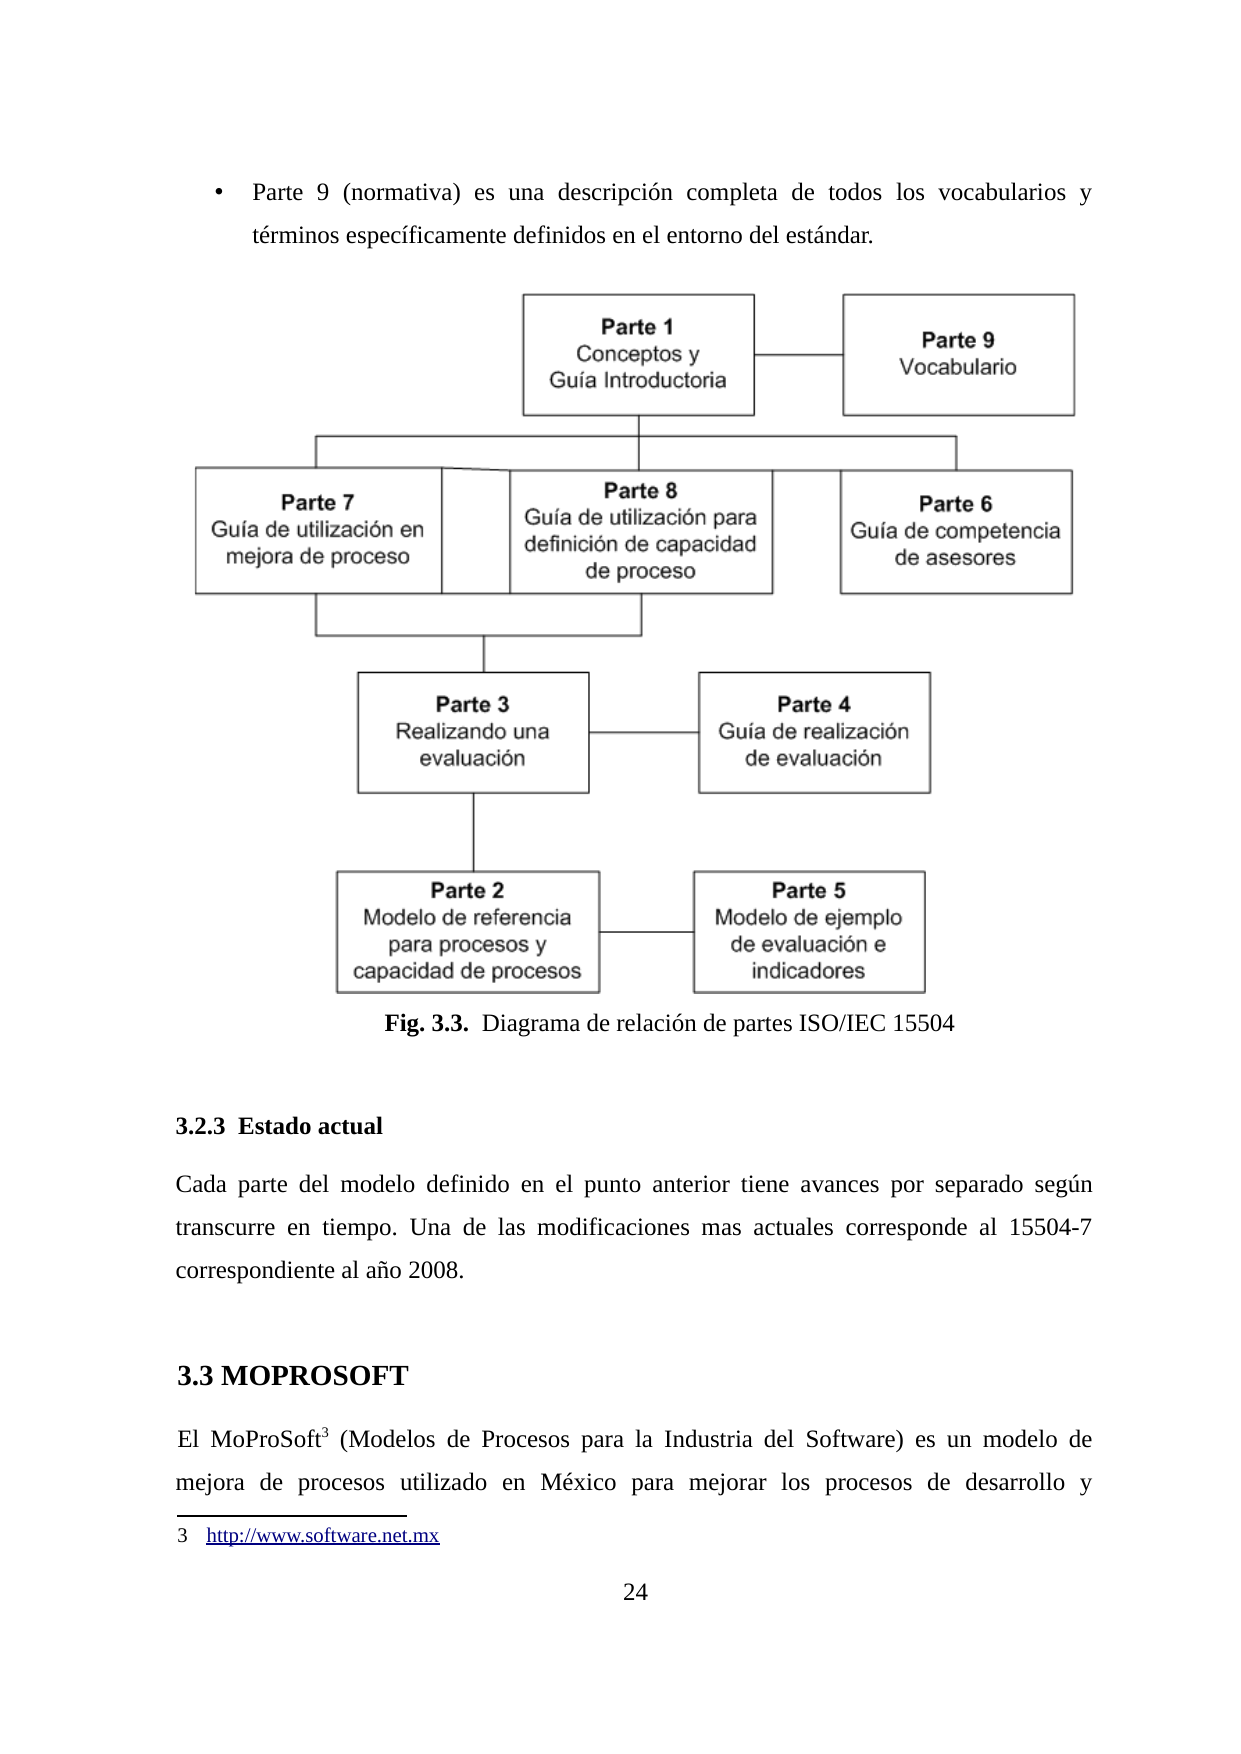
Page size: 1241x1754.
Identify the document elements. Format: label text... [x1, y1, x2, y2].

list 3.2.3 Estado actual [175, 1111, 1093, 1140]
picture [194, 293, 1076, 994]
text El MoProSoft (Modelos de Procesos para la Industria del Software) es un modelo de mejora de procesos utilizado en México para mejorar los procesos de desarrollo y [175, 1424, 1093, 1496]
list Parte 9 (normativa) es una descripción completa de todos los vocabularios y términos específicamente definidos en el entorno del estándar. [214, 177, 1093, 249]
subtitle 3.3 MOPROSOFT [177, 1358, 1093, 1392]
list Fig. 3.3. Diagrama de relación de partes ISO/IEC 15504 [214, 994, 1093, 1037]
list Cada parte del modelo definido en el punto anterior tiene avances por separado según transcurre en tiempo. Una de las modificaciones mas actuales corresponde al 15504-7 correspondiente al año 2008. [175, 1169, 1093, 1284]
text http://www.software.net.mx [177, 1522, 1093, 1547]
